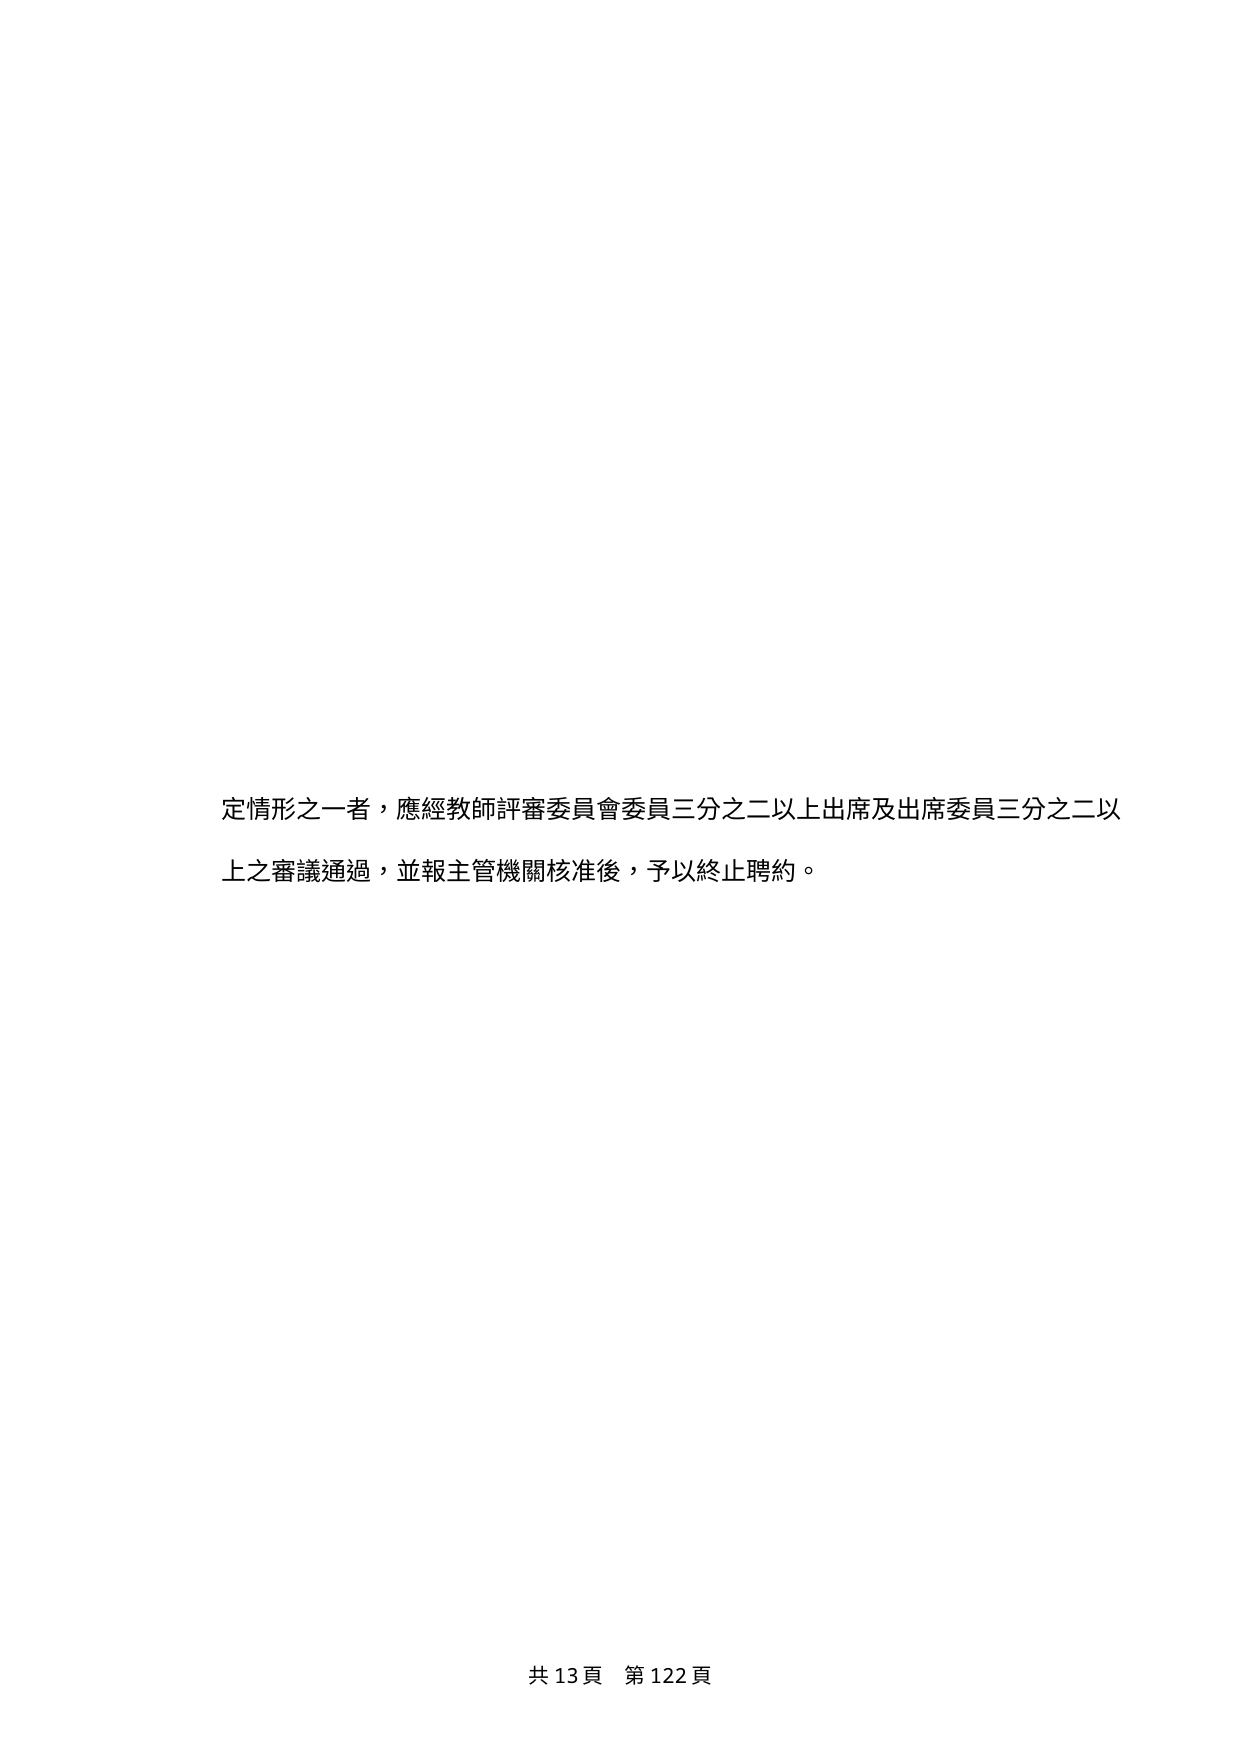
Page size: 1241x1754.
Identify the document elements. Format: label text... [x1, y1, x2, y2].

text 定情形之一者，應經教師評審委員會委員三分之二以上出席及出席委員三分之二以上之審議通過，並報主管機關核准後，予以終止聘約。 [218, 766, 1122, 891]
